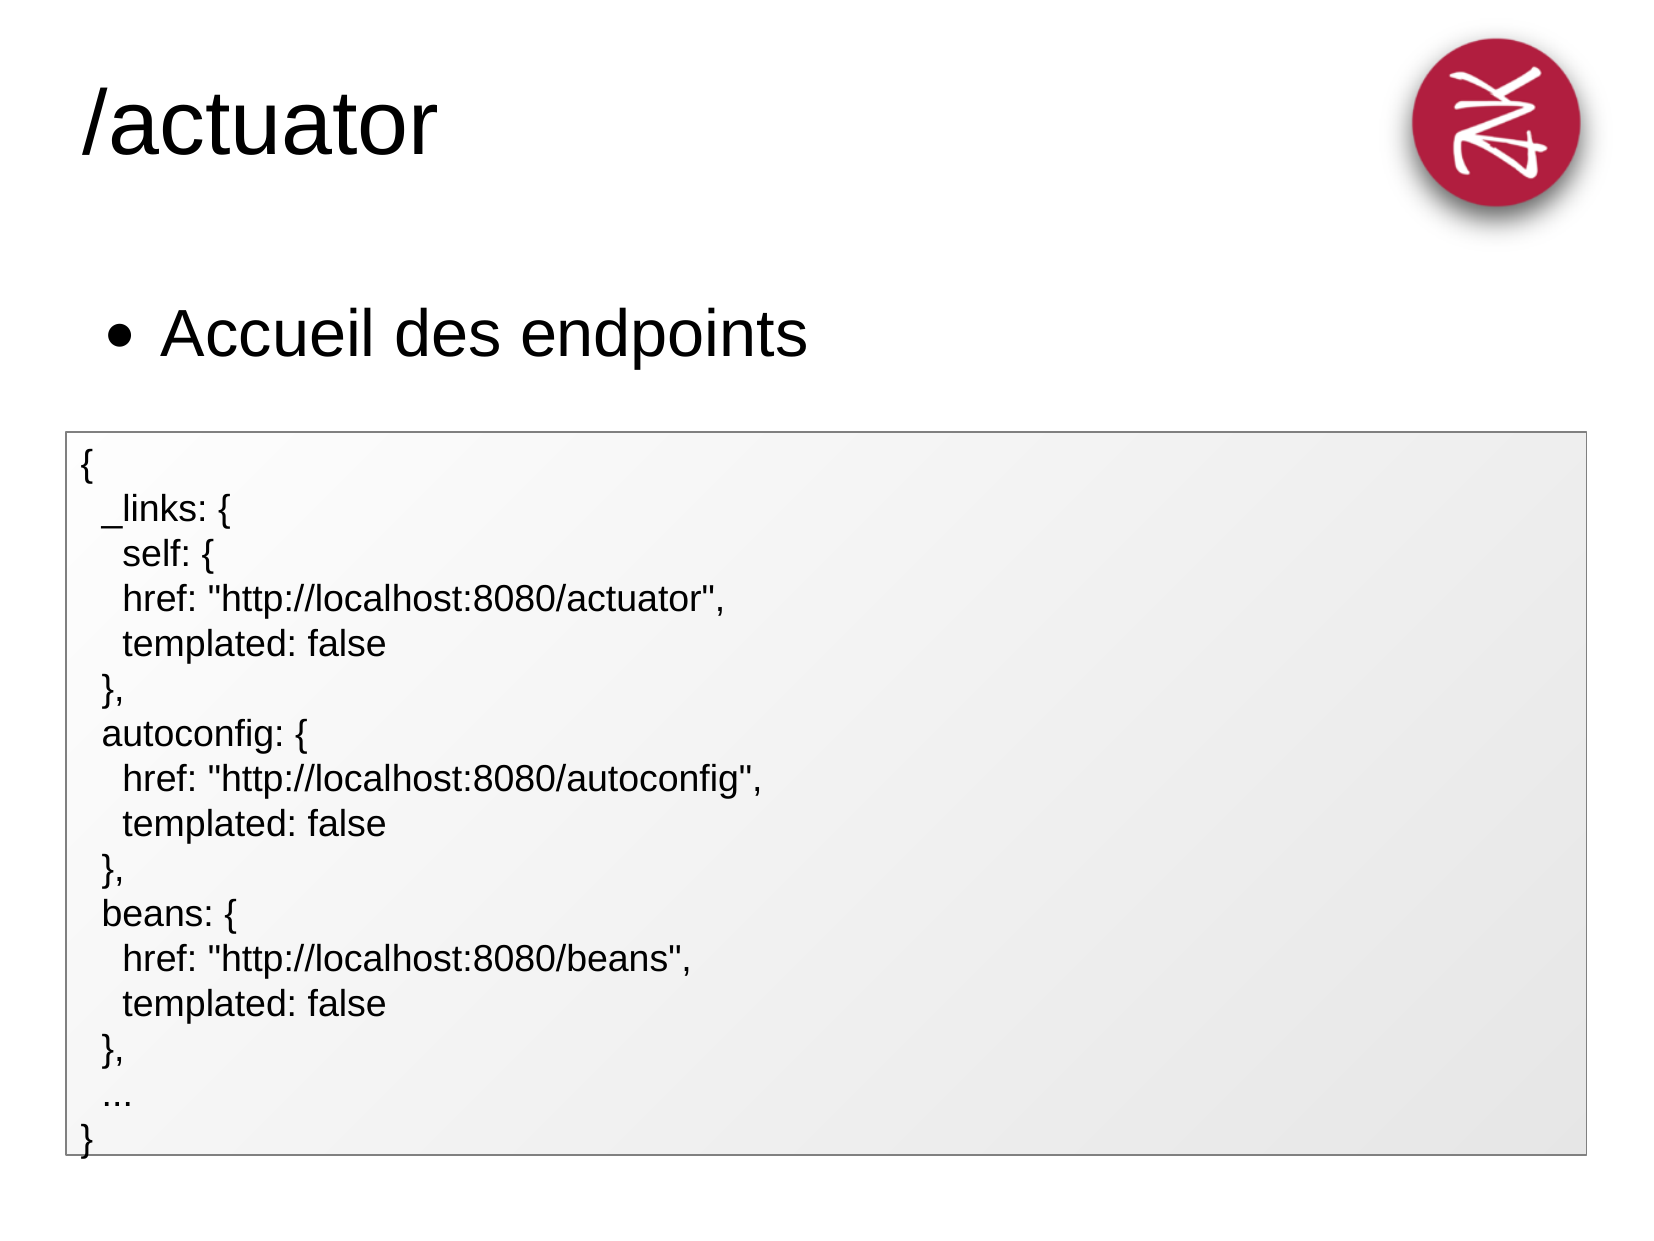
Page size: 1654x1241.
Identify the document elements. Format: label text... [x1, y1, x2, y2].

text_box Accueil des endpoints [90, 290, 1546, 431]
text_box /actuator [82, 13, 1571, 221]
picture [1374, 13, 1619, 258]
text_box { _links: { self: { href: "http://localhost:8080/actuator", templated: false }, autoconfig: { href: "http://localhost:8080/autoconfig", templated: false }, beans: { href: "http://localhost:8080/beans", templated: false }, ... } [65, 431, 1587, 1155]
